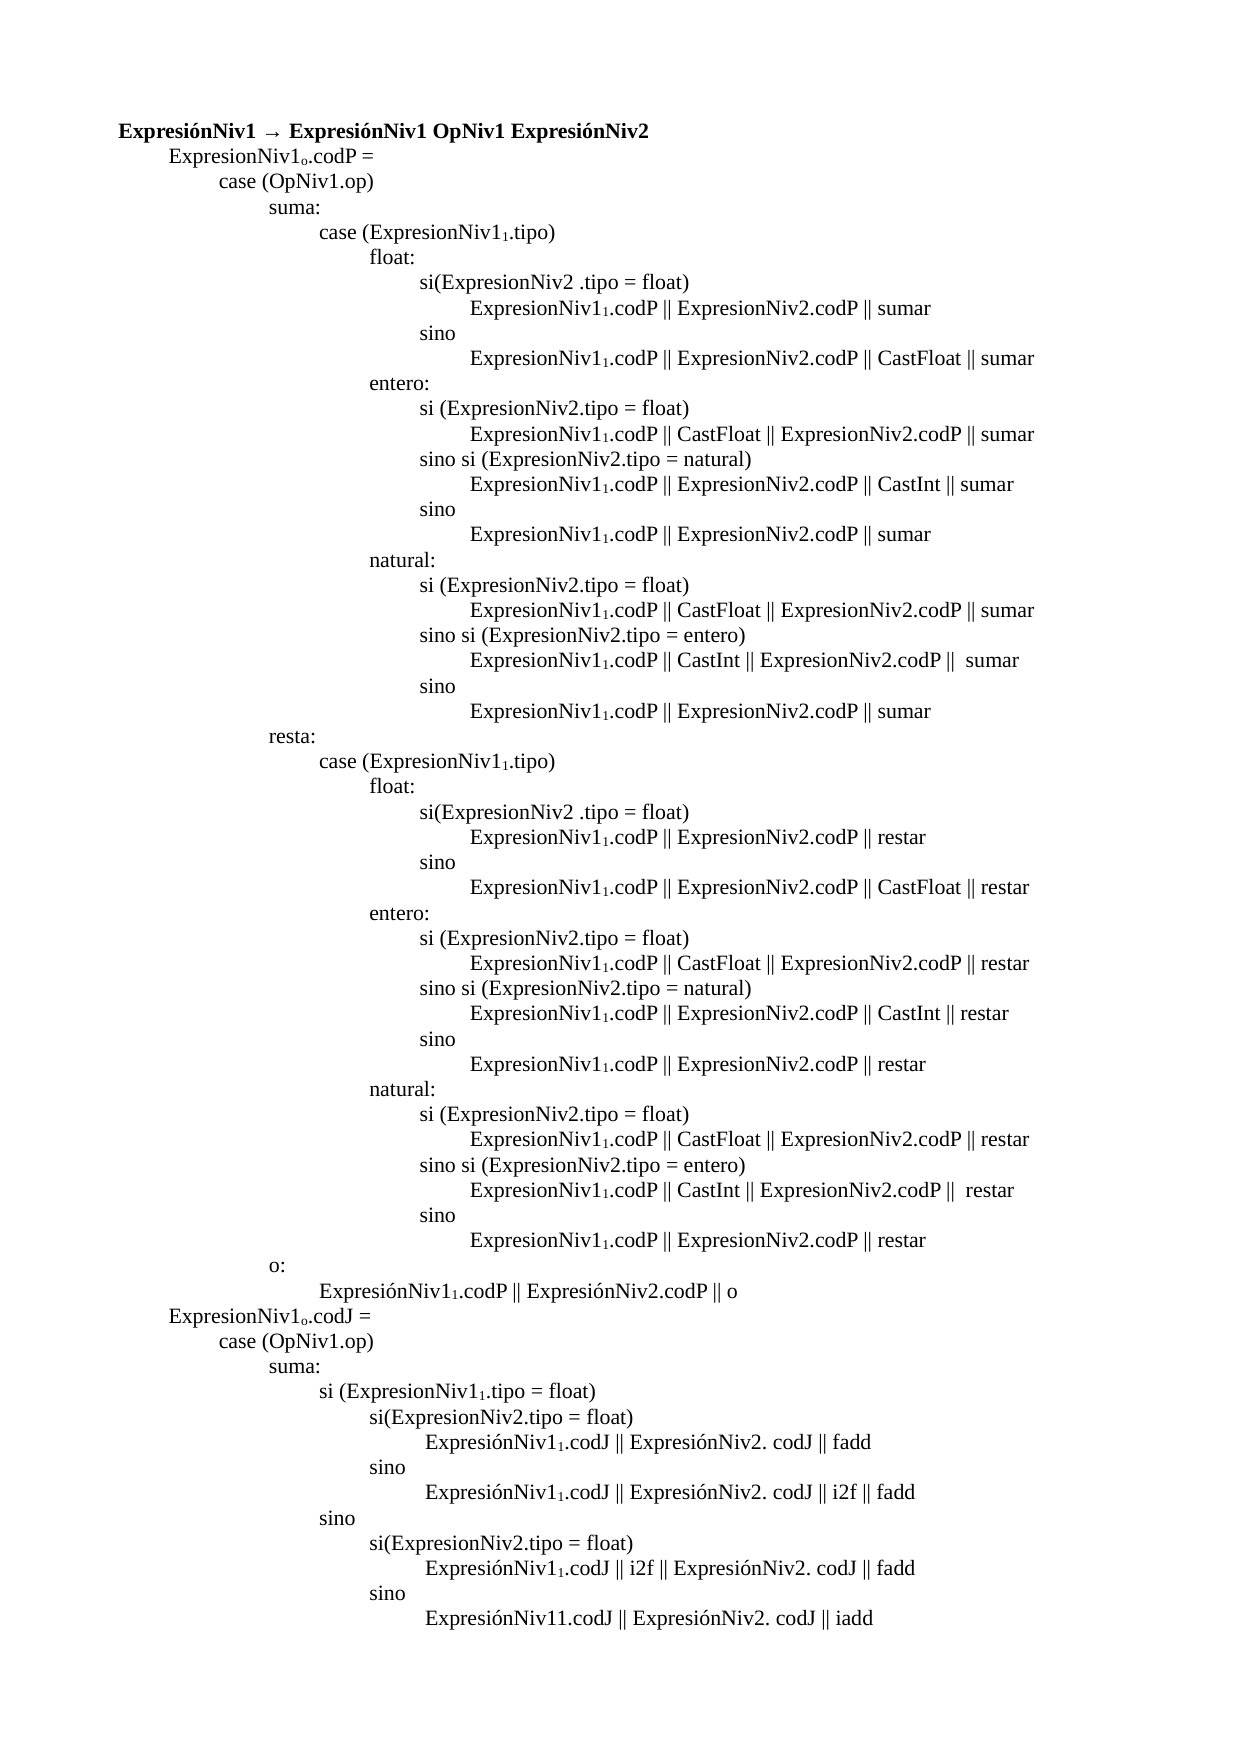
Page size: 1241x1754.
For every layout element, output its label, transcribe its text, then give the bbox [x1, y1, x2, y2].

text ExpresionNiv11.codP || ExpresionNiv2.codP || CastFloat || restar [118, 874, 1122, 899]
text sino [118, 1202, 1122, 1227]
text case (OpNiv1.op) [118, 1328, 1122, 1353]
text sino [118, 849, 1122, 874]
text sino [118, 1504, 1122, 1530]
text ExpresionNiv11.codP || ExpresionNiv2.codP || sumar [118, 521, 1122, 547]
text ExpresionNiv11.codP || ExpresionNiv2.codP || restar [118, 1051, 1122, 1076]
text ExpresiónNiv11.codJ || ExpresiónNiv2. codJ || iadd [118, 1605, 1122, 1631]
text sino si (ExpresionNiv2.tipo = natural) [118, 446, 1122, 471]
text ExpresiónNiv11.codJ || ExpresiónNiv2. codJ || i2f || fadd [118, 1479, 1122, 1504]
text si (ExpresionNiv11.tipo = float) [118, 1378, 1122, 1404]
text suma: [118, 1353, 1122, 1378]
text sino si (ExpresionNiv2.tipo = natural) [118, 975, 1122, 1000]
text ExpresionNiv11.codP || ExpresionNiv2.codP || restar [118, 1227, 1122, 1252]
text case (ExpresionNiv11.tipo) [118, 219, 1122, 244]
text ExpresionNiv11.codP || CastFloat || ExpresionNiv2.codP || sumar [118, 597, 1122, 622]
text ExpresionNiv1o.codJ = [118, 1303, 1122, 1328]
text si (ExpresionNiv2.tipo = float) [118, 572, 1122, 597]
text ExpresionNiv11.codP || ExpresionNiv2.codP || restar [118, 824, 1122, 849]
text natural: [118, 547, 1122, 572]
text ExpresionNiv11.codP || CastFloat || ExpresionNiv2.codP || restar [118, 1126, 1122, 1152]
text ExpresionNiv11.codP || ExpresionNiv2.codP || CastInt || restar [118, 1000, 1122, 1026]
text float: [118, 773, 1122, 799]
text case (OpNiv1.op) [118, 168, 1122, 194]
text ExpresionNiv11.codP || ExpresionNiv2.codP || sumar [118, 294, 1122, 320]
text entero: [118, 899, 1122, 925]
text entero: [118, 370, 1122, 395]
text sino [118, 320, 1122, 345]
text ExpresiónNiv11.codJ || i2f || ExpresiónNiv2. codJ || fadd [118, 1555, 1122, 1580]
text ExpresionNiv11.codP || CastInt || ExpresionNiv2.codP || sumar [118, 647, 1122, 673]
text ExpresionNiv11.codP || CastInt || ExpresionNiv2.codP || restar [118, 1177, 1122, 1202]
text ExpresionNiv11.codP || CastFloat || ExpresionNiv2.codP || restar [118, 950, 1122, 975]
text sino [118, 673, 1122, 698]
text si(ExpresionNiv2 .tipo = float) [118, 269, 1122, 294]
text ExpresionNiv11.codP || ExpresionNiv2.codP || sumar [118, 698, 1122, 723]
text ExpresiónNiv11.codJ || ExpresiónNiv2. codJ || fadd [118, 1429, 1122, 1454]
text si (ExpresionNiv2.tipo = float) [118, 1101, 1122, 1126]
text ExpresiónNiv1 → ExpresiónNiv1 OpNiv1 ExpresiónNiv2 [118, 118, 1122, 143]
text si (ExpresionNiv2.tipo = float) [118, 925, 1122, 950]
text sino [118, 1454, 1122, 1479]
text sino [118, 1026, 1122, 1051]
text si (ExpresionNiv2.tipo = float) [118, 395, 1122, 421]
text si(ExpresionNiv2.tipo = float) [118, 1530, 1122, 1555]
text sino si (ExpresionNiv2.tipo = entero) [118, 622, 1122, 647]
text o: [118, 1252, 1122, 1278]
text si(ExpresionNiv2 .tipo = float) [118, 799, 1122, 824]
text sino [118, 496, 1122, 521]
text natural: [118, 1076, 1122, 1101]
text ExpresionNiv11.codP || ExpresionNiv2.codP || CastInt || sumar [118, 471, 1122, 496]
text ExpresionNiv11.codP || CastFloat || ExpresionNiv2.codP || sumar [118, 421, 1122, 446]
text ExpresionNiv1o.codP = [118, 143, 1122, 168]
text suma: [118, 194, 1122, 219]
text case (ExpresionNiv11.tipo) [118, 748, 1122, 773]
text sino si (ExpresionNiv2.tipo = entero) [118, 1152, 1122, 1177]
text sino [118, 1580, 1122, 1605]
text float: [118, 244, 1122, 269]
text si(ExpresionNiv2.tipo = float) [118, 1404, 1122, 1429]
text ExpresiónNiv11.codP || ExpresiónNiv2.codP || o [118, 1278, 1122, 1303]
text resta: [118, 723, 1122, 748]
text ExpresionNiv11.codP || ExpresionNiv2.codP || CastFloat || sumar [118, 345, 1122, 370]
